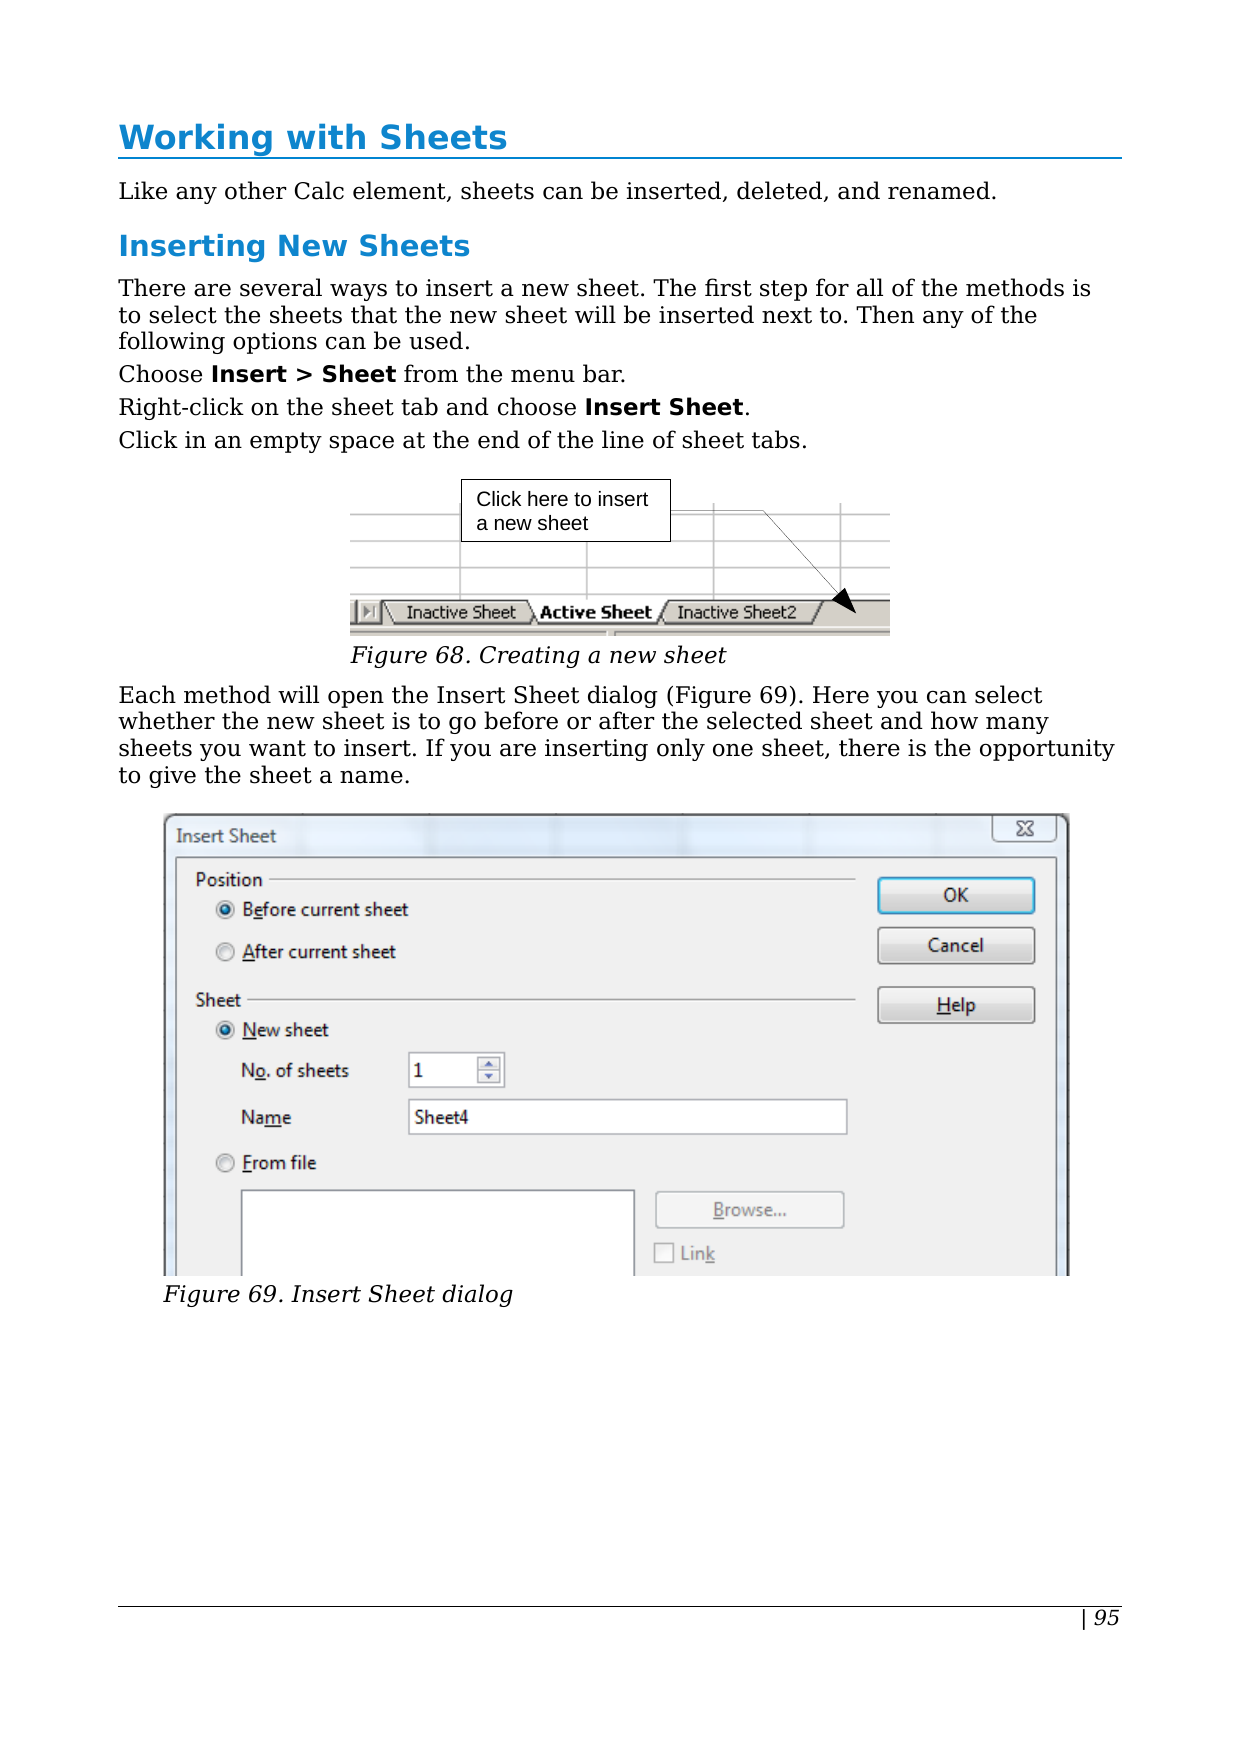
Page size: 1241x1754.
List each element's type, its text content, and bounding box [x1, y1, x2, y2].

list Choose Insert > Sheet from the menu bar. [118, 362, 1122, 388]
text Like any other Calc element, sheets can be inserted, deleted, and renamed. [118, 178, 1122, 204]
subtitle Working with Sheets [118, 118, 1122, 157]
text Figure 69. Insert Sheet dialog [163, 1282, 1069, 1308]
list Click in an empty space at the end of the line of sheet tabs. [118, 427, 1122, 454]
picture [163, 813, 1070, 1276]
list Right-click on the sheet tab and choose Insert Sheet. [118, 394, 1122, 421]
list There are several ways to insert a new sheet. The first step for all of the methods is to select the sheets that the new sheet will be inserted next to. Then any of the following options can be used. [118, 275, 1122, 355]
text Figure 68. Creating a new sheet [351, 643, 890, 669]
text Each method will open the Insert Sheet dialog (Figure 69). Here you can select whether the new sheet is to go before or after the selected sheet and how many sheets you want to insert. If you are inserting only one sheet, there is the opportunity to give the sheet a name. [118, 682, 1122, 788]
picture [350, 503, 890, 636]
subtitle Inserting New Sheets [118, 229, 1122, 263]
